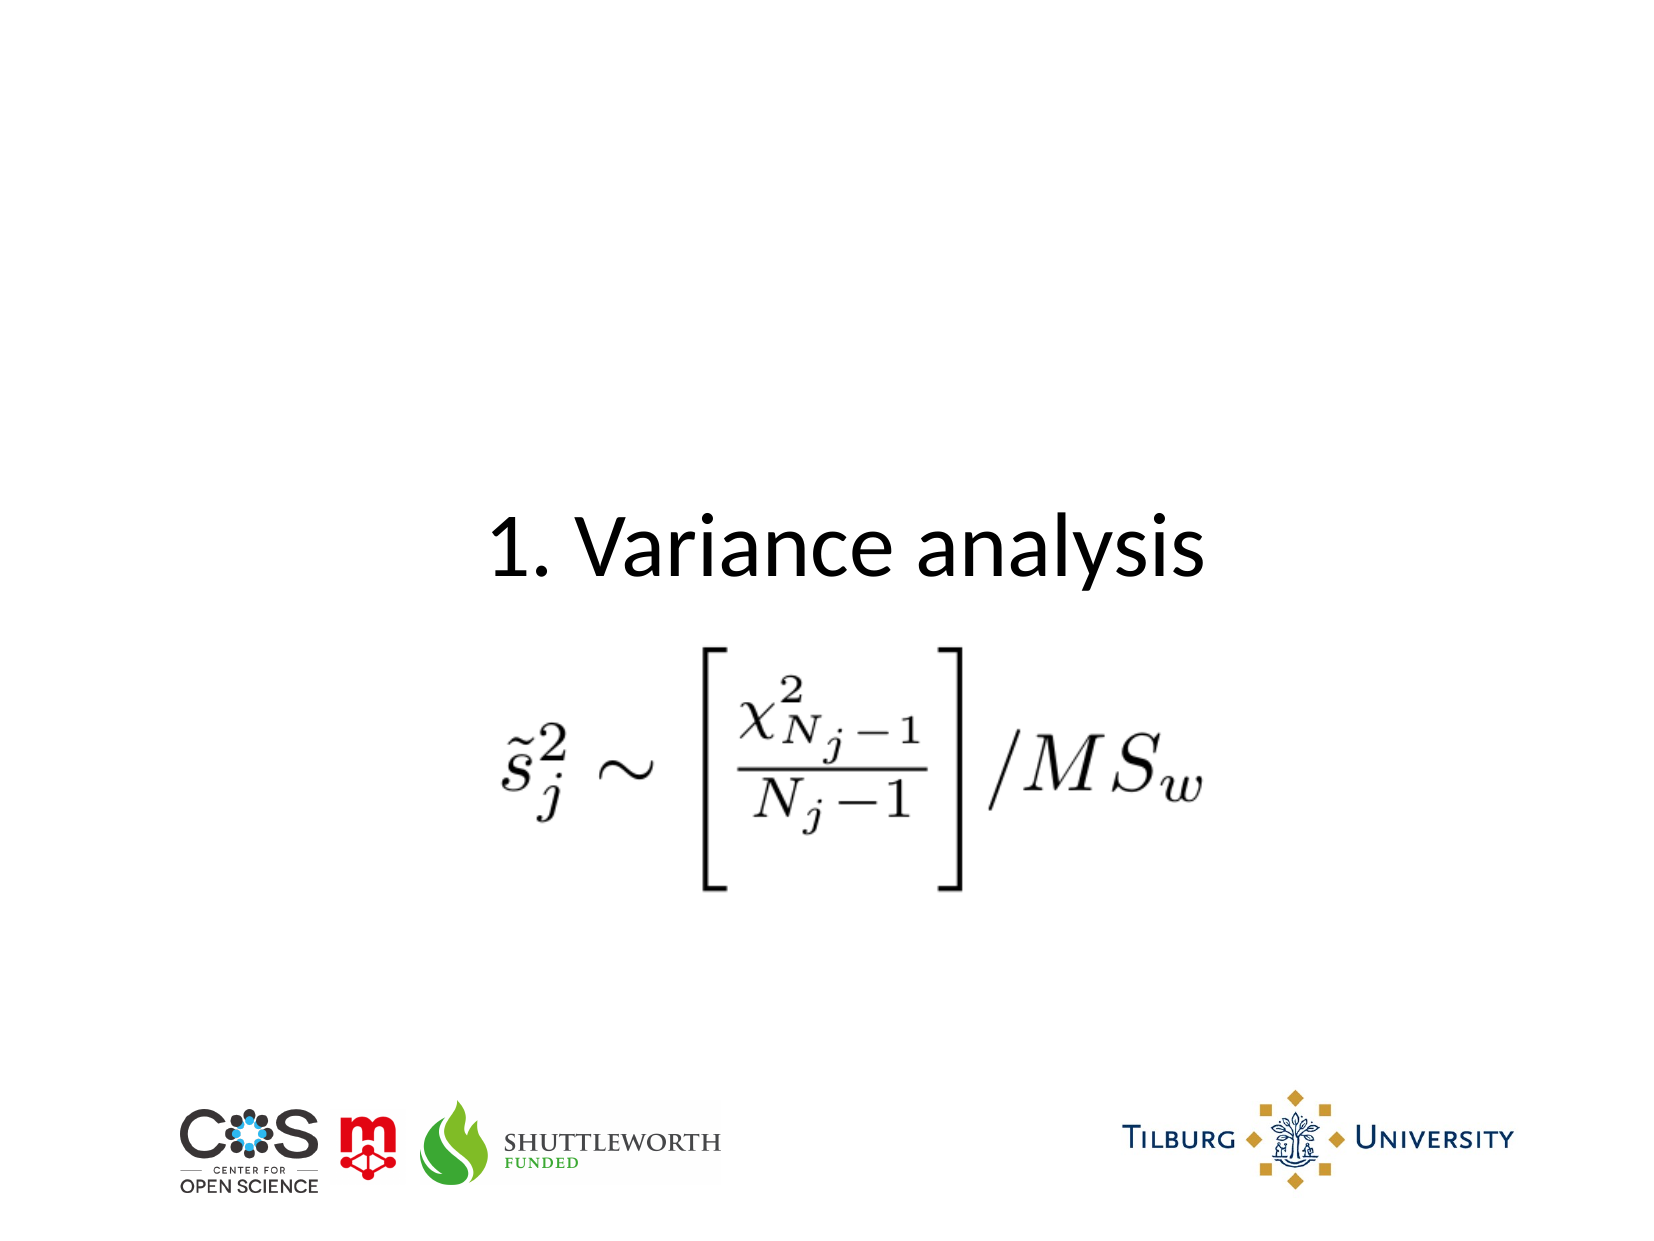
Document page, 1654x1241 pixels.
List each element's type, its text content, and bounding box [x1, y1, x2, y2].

picture [420, 1100, 721, 1186]
picture [426, 599, 1291, 927]
picture [180, 1109, 318, 1193]
picture [330, 1109, 406, 1186]
picture [1110, 1079, 1526, 1199]
title 1. Variance analysis [101, 450, 1591, 658]
